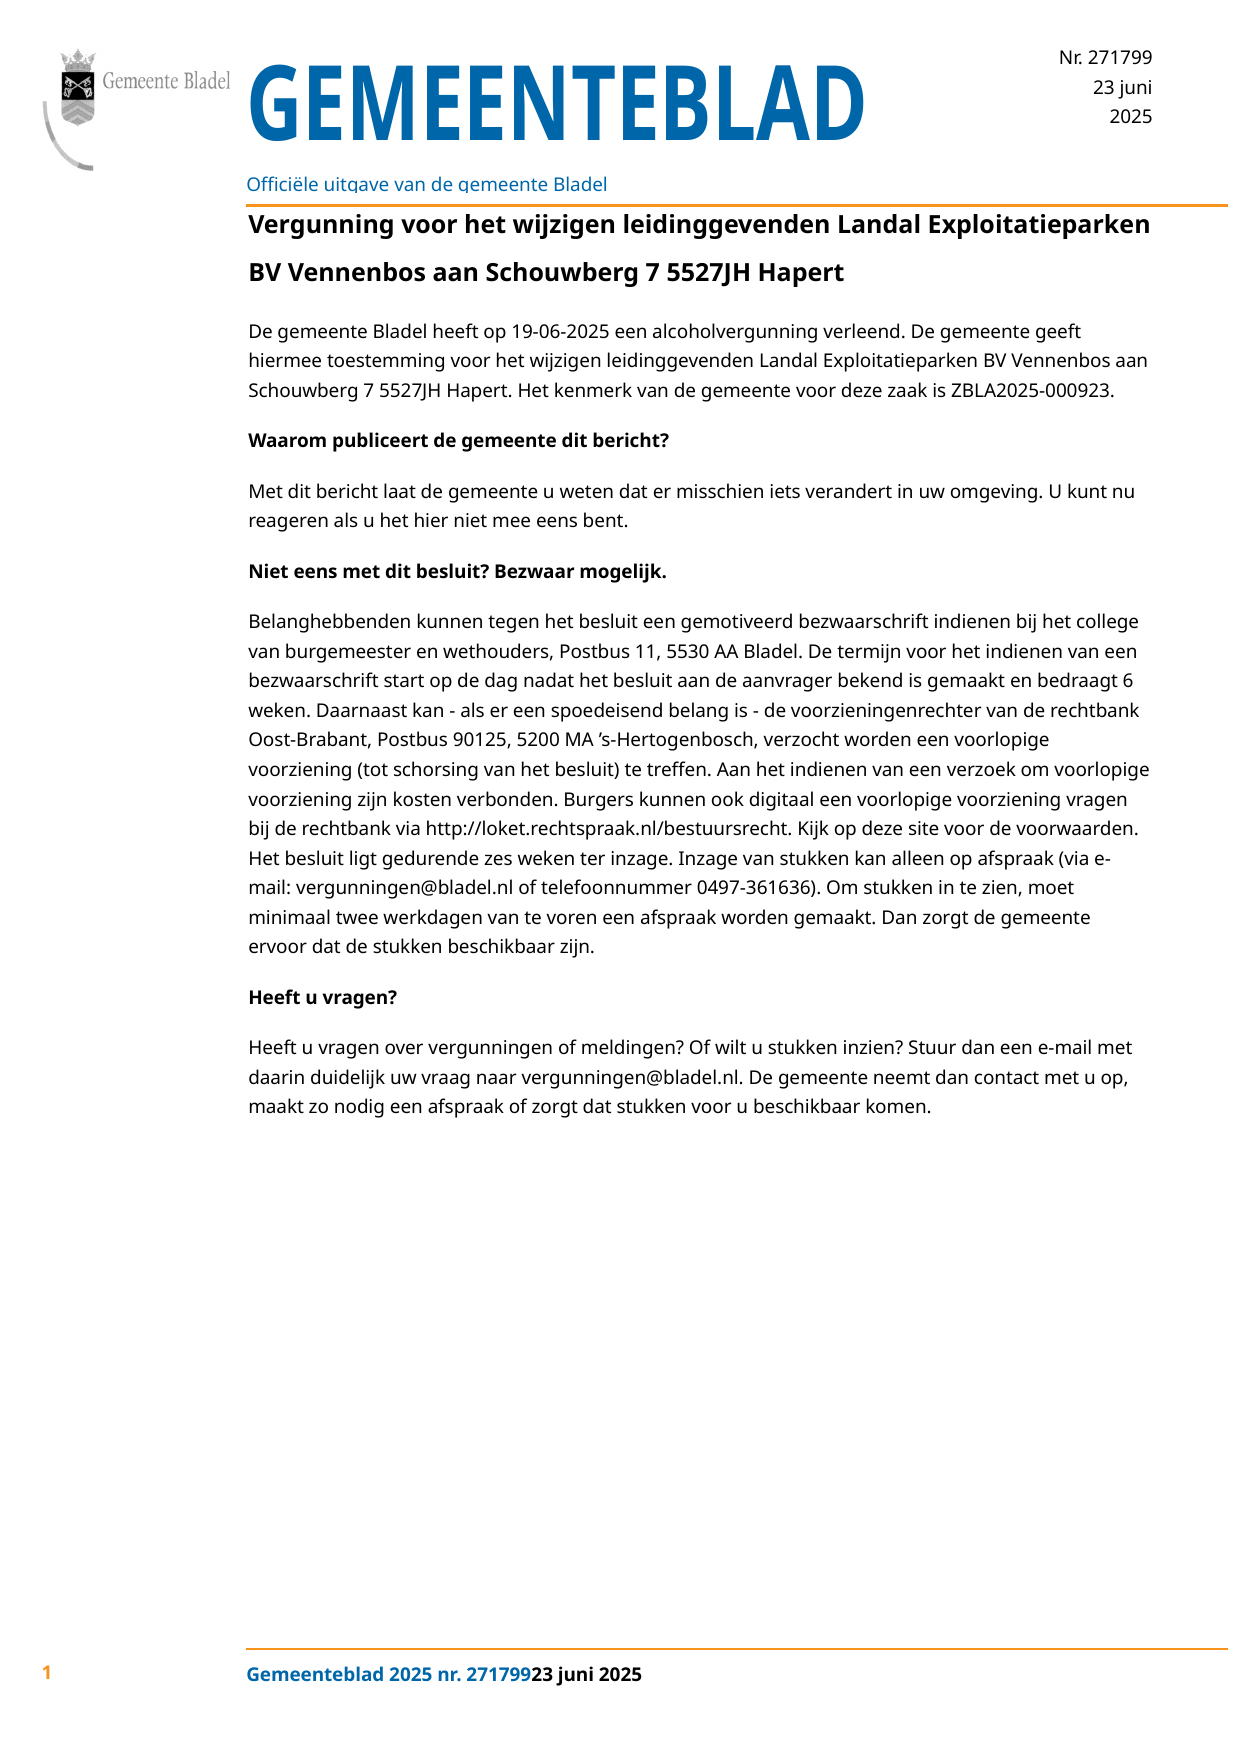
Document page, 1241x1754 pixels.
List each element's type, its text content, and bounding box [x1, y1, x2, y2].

text Waarom publiceert de gemeente dit bericht? [248, 427, 1152, 453]
text De gemeente Bladel heeft op 19-06-2025 een alcoholvergunning verleend. De gemeente geeft hiermee toestemming voor het wijzigen leidinggevenden Landal Exploitatieparken BV Vennenbos aan Schouwberg 7 5527JH Hapert. Het kenmerk van de gemeente voor deze zaak is ZBLA2025-000923. [248, 318, 1152, 403]
text Belanghebbenden kunnen tegen het besluit een gemotiveerd bezwaarschrift indienen bij het college van burgemeester en wethouders, Postbus 11, 5530 AA Bladel. De termijn voor het indienen van een bezwaarschrift start op de dag nadat het besluit aan de aanvrager bekend is gemaakt en bedraagt 6 weken. Daarnaast kan - als er een spoedeisend belang is - de voorzieningenrechter van de rechtbank Oost-Brabant, Postbus 90125, 5200 MA ’s-Hertogenbosch, verzocht worden een voorlopige voorziening (tot schorsing van het besluit) te treffen. Aan het indienen van een verzoek om voorlopige voorziening zijn kosten verbonden. Burgers kunnen ook digitaal een voorlopige voorziening vragen bij de rechtbank via http://loket.rechtspraak.nl/bestuursrecht. Kijk op deze site voor de voorwaarden. Het besluit ligt gedurende zes weken ter inzage. Inzage van stukken kan alleen op afspraak (via e-mail: vergunningen@bladel.nl of telefoonnummer 0497-361636). Om stukken in te zien, moet minimaal twee werkdagen van te voren een afspraak worden gemaakt. Dan zorgt de gemeente ervoor dat de stukken beschikbaar zijn. [248, 608, 1152, 959]
text Heeft u vragen over vergunningen of meldingen? Of wilt u stukken inzien? Stuur dan een e-mail met daarin duidelijk uw vraag naar vergunningen@bladel.nl. De gemeente neemt dan contact met u op, maakt zo nodig een afspraak of zorgt dat stukken voor u beschikbaar komen. [248, 1034, 1152, 1119]
picture [41, 47, 231, 172]
text Met dit bericht laat de gemeente u weten dat er misschien iets verandert in uw omgeving. U kunt nu reageren als u het hier niet mee eens bent. [248, 478, 1152, 533]
text Heeft u vragen? [248, 984, 1152, 1010]
text Vergunning voor het wijzigen leidinggevenden Landal Exploitatieparken BV Vennenbos aan Schouwberg 7 5527JH Hapert [248, 207, 1152, 288]
text Niet eens met dit besluit? Bezwaar mogelijk. [248, 558, 1152, 584]
